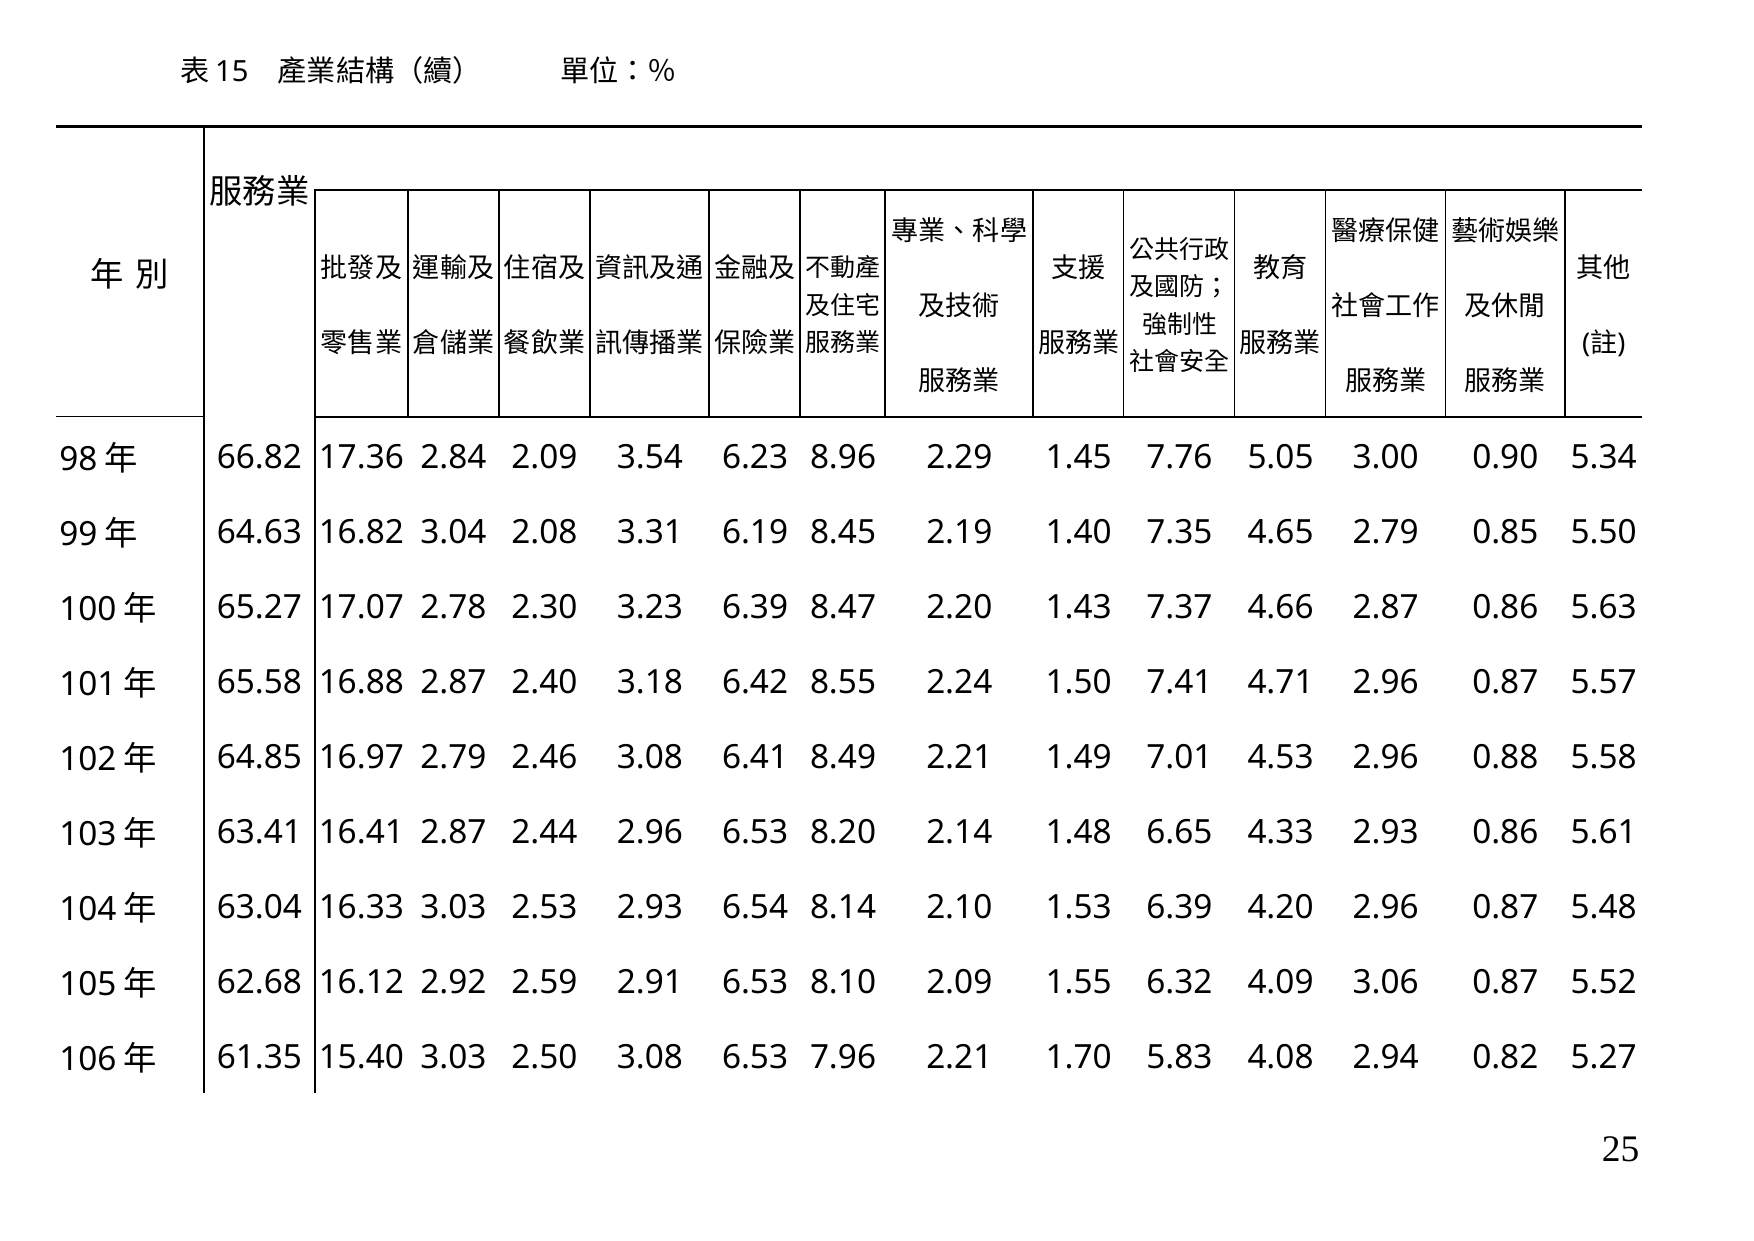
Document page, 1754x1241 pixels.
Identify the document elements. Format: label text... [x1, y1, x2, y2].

table_cell 1.55 [1033, 943, 1124, 1018]
table_cell 100年 [56, 568, 203, 643]
table_cell 7.35 [1124, 493, 1235, 568]
table_cell 2.96 [1326, 868, 1445, 943]
table_cell 8.20 [800, 793, 885, 868]
table_cell 0.87 [1445, 943, 1565, 1018]
table_cell 8.49 [800, 718, 885, 793]
table_cell 6.53 [709, 1018, 800, 1093]
table_cell 61.35 [205, 1018, 314, 1093]
table_cell 3.54 [590, 418, 709, 493]
table_cell 17.07 [316, 568, 408, 643]
table_header 年 別 [56, 128, 203, 416]
table_cell 6.32 [1124, 943, 1235, 1018]
table_cell 0.87 [1445, 868, 1565, 943]
table_cell 63.41 [205, 793, 314, 868]
table_cell 8.47 [800, 568, 885, 643]
table_cell 17.36 [316, 418, 408, 493]
table_cell 不動產 及住宅 服務業 [801, 191, 884, 416]
table_cell 7.37 [1124, 568, 1235, 643]
table_cell 7.76 [1124, 418, 1235, 493]
table_cell 2.21 [885, 718, 1033, 793]
table_cell 5.27 [1565, 1018, 1642, 1093]
table_cell 1.53 [1033, 868, 1124, 943]
table_cell 1.48 [1033, 793, 1124, 868]
table_cell 醫療保健 社會工作 服務業 [1326, 191, 1445, 416]
table_cell 專業、科學 及技術 服務業 [886, 191, 1032, 416]
table_cell 1.50 [1033, 643, 1124, 718]
table_cell 金融及 保險業 [710, 191, 799, 416]
table_cell 16.82 [316, 493, 408, 568]
table_cell 3.04 [408, 493, 499, 568]
table_cell 103年 [56, 793, 203, 868]
table_cell 2.59 [499, 943, 590, 1018]
table_cell 4.33 [1235, 793, 1326, 868]
table_cell 其他 (註) [1566, 191, 1642, 416]
table_cell 8.10 [800, 943, 885, 1018]
table_cell 2.44 [499, 793, 590, 868]
table_cell 2.29 [885, 418, 1033, 493]
subtitle 表15 產業結構（續） 單位：％ [58, 32, 1639, 107]
table_cell 3.08 [590, 718, 709, 793]
table_cell 2.93 [1326, 793, 1445, 868]
table_cell 8.96 [800, 418, 885, 493]
table_cell 3.03 [408, 868, 499, 943]
table_cell 2.87 [408, 643, 499, 718]
table_cell 5.58 [1565, 718, 1642, 793]
table_cell 3.00 [1326, 418, 1445, 493]
table_cell 6.19 [709, 493, 800, 568]
table_cell 16.41 [316, 793, 408, 868]
table_cell 2.53 [499, 868, 590, 943]
table_cell 16.33 [316, 868, 408, 943]
table_cell 6.53 [709, 943, 800, 1018]
table_cell 66.82 [205, 416, 314, 493]
table_cell 16.88 [316, 643, 408, 718]
table_cell 4.53 [1235, 718, 1326, 793]
table_cell 62.68 [205, 943, 314, 1018]
table_cell 1.43 [1033, 568, 1124, 643]
table_cell 2.19 [885, 493, 1033, 568]
table_cell 4.65 [1235, 493, 1326, 568]
table_cell 6.39 [1124, 868, 1235, 943]
table_cell 教育 服務業 [1235, 191, 1325, 416]
table_cell 2.93 [590, 868, 709, 943]
table_cell 4.09 [1235, 943, 1326, 1018]
table_cell 4.66 [1235, 568, 1326, 643]
table_cell 6.39 [709, 568, 800, 643]
table_cell 0.82 [1445, 1018, 1565, 1093]
table_cell 6.65 [1124, 793, 1235, 868]
table_cell 3.31 [590, 493, 709, 568]
table_cell 5.50 [1565, 493, 1642, 568]
table_cell 2.84 [408, 418, 499, 493]
table_cell 5.57 [1565, 643, 1642, 718]
table_cell 65.27 [205, 568, 314, 643]
table_cell 支援 服務業 [1034, 191, 1123, 416]
table_cell 2.87 [1326, 568, 1445, 643]
table_cell 2.94 [1326, 1018, 1445, 1093]
table_cell 16.97 [316, 718, 408, 793]
table_cell 1.49 [1033, 718, 1124, 793]
table_cell 藝術娛樂 及休閒 服務業 [1446, 191, 1564, 416]
table_cell 2.20 [885, 568, 1033, 643]
table_cell 3.23 [590, 568, 709, 643]
table_cell 5.05 [1235, 418, 1326, 493]
table_cell 5.61 [1565, 793, 1642, 868]
table_cell 0.86 [1445, 568, 1565, 643]
table_cell 住宿及 餐飲業 [500, 191, 589, 416]
table_cell 1.45 [1033, 418, 1124, 493]
table_cell 0.90 [1445, 418, 1565, 493]
table_cell 2.10 [885, 868, 1033, 943]
table_cell 2.79 [408, 718, 499, 793]
table_cell 3.06 [1326, 943, 1445, 1018]
table_cell 1.70 [1033, 1018, 1124, 1093]
table_cell 63.04 [205, 868, 314, 943]
table_cell 5.83 [1124, 1018, 1235, 1093]
table_cell 101年 [56, 643, 203, 718]
table_cell 2.14 [885, 793, 1033, 868]
table_cell 2.21 [885, 1018, 1033, 1093]
table_cell 1.40 [1033, 493, 1124, 568]
table_header [315, 128, 1642, 189]
table_cell 2.96 [590, 793, 709, 868]
table_cell 2.78 [408, 568, 499, 643]
table_cell 運輸及 倉儲業 [409, 191, 498, 416]
table_cell 6.42 [709, 643, 800, 718]
table_cell 0.86 [1445, 793, 1565, 868]
table_cell 2.08 [499, 493, 590, 568]
table_cell 2.24 [885, 643, 1033, 718]
table_cell 批發及 零售業 [316, 191, 407, 416]
table_cell 0.85 [1445, 493, 1565, 568]
table_cell 6.53 [709, 793, 800, 868]
table_cell 99年 [56, 493, 203, 568]
table_cell 7.01 [1124, 718, 1235, 793]
table_cell 64.63 [205, 493, 314, 568]
table_cell 5.63 [1565, 568, 1642, 643]
table_cell 98年 [56, 417, 203, 493]
table_cell 8.45 [800, 493, 885, 568]
table_cell 5.48 [1565, 868, 1642, 943]
table_cell 2.46 [499, 718, 590, 793]
table_cell 5.52 [1565, 943, 1642, 1018]
table_cell 2.96 [1326, 643, 1445, 718]
table_cell 7.96 [800, 1018, 885, 1093]
table_cell 65.58 [205, 643, 314, 718]
table_cell 2.91 [590, 943, 709, 1018]
table_cell 3.03 [408, 1018, 499, 1093]
table_cell 64.85 [205, 718, 314, 793]
table_cell 105年 [56, 943, 203, 1018]
table_cell 16.12 [316, 943, 408, 1018]
table_cell 102年 [56, 718, 203, 793]
table_cell 5.34 [1565, 418, 1642, 493]
table_cell 資訊及通 訊傳播業 [591, 191, 708, 416]
table_cell 104年 [56, 868, 203, 943]
table_cell 0.88 [1445, 718, 1565, 793]
table_cell 6.23 [709, 418, 800, 493]
table_cell 2.30 [499, 568, 590, 643]
table_cell 公共行政 及國防； 強制性 社會安全 [1124, 191, 1234, 416]
table_cell 8.55 [800, 643, 885, 718]
table_cell 2.79 [1326, 493, 1445, 568]
table_cell 106年 [56, 1018, 203, 1093]
table_cell 2.92 [408, 943, 499, 1018]
table_cell 2.50 [499, 1018, 590, 1093]
table_cell 15.40 [316, 1018, 408, 1093]
table_cell 0.87 [1445, 643, 1565, 718]
table_cell 4.71 [1235, 643, 1326, 718]
table_header 服務業 [205, 128, 314, 416]
table_cell 2.96 [1326, 718, 1445, 793]
table_cell 3.18 [590, 643, 709, 718]
table_cell 4.08 [1235, 1018, 1326, 1093]
table_cell 7.41 [1124, 643, 1235, 718]
table_cell 2.09 [499, 418, 590, 493]
table_cell 2.40 [499, 643, 590, 718]
table_cell 8.14 [800, 868, 885, 943]
table_cell 6.41 [709, 718, 800, 793]
table_cell 4.20 [1235, 868, 1326, 943]
table_cell 6.54 [709, 868, 800, 943]
table_cell 3.08 [590, 1018, 709, 1093]
table_cell 2.09 [885, 943, 1033, 1018]
table_cell 2.87 [408, 793, 499, 868]
